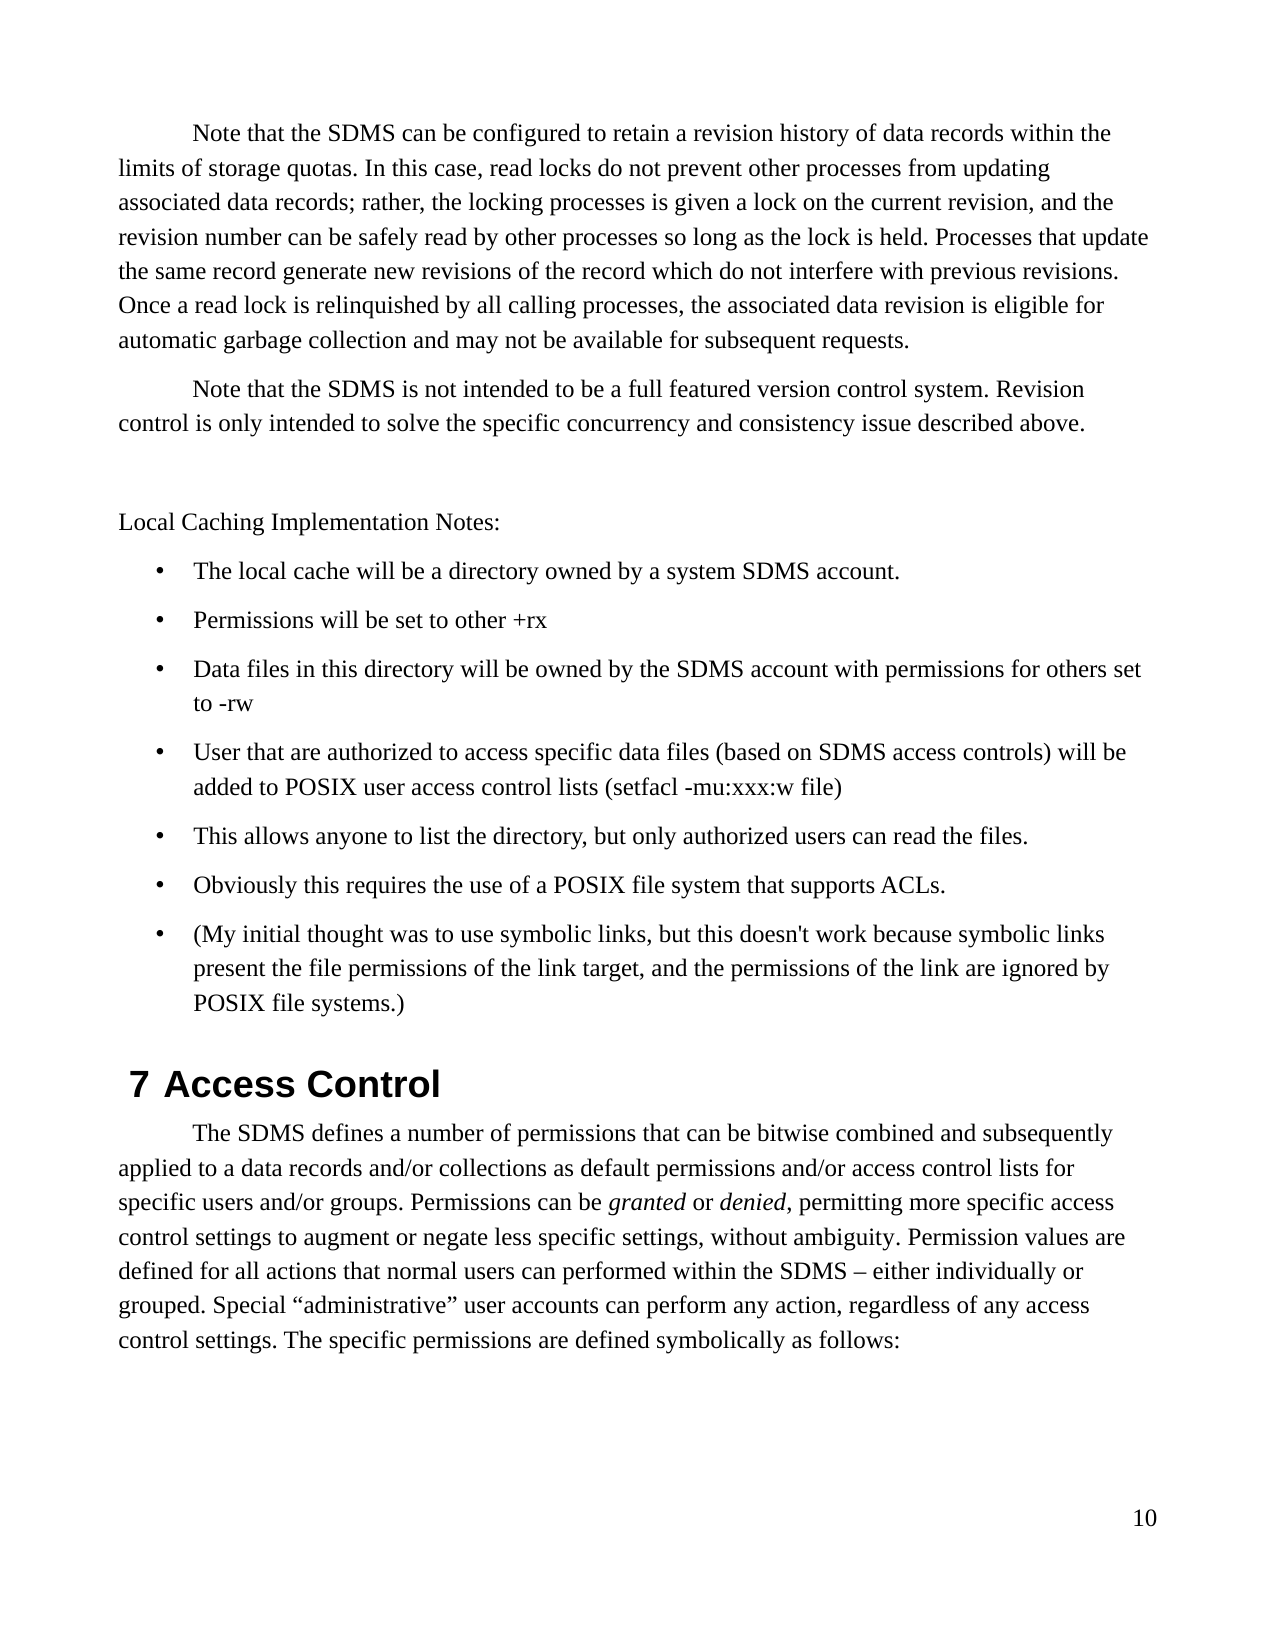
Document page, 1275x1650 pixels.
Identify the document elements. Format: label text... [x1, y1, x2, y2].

text Local Caching Implementation Notes: [118, 507, 1157, 535]
list User that are authorized to access specific data files (based on SDMS access controls) will be added to POSIX user access control lists (setfacl -mu:xxx:w file) [156, 737, 1157, 801]
list This allows anyone to list the directory, but only authorized users can read the files. [156, 821, 1157, 850]
list Permissions will be set to other +rx [156, 605, 1157, 633]
list (My initial thought was to use symbolic links, but this doesn't work because symbolic links present the file permissions of the link target, and the permissions of the link are ignored by POSIX file systems.) [156, 919, 1157, 1017]
text Note that the SDMS can be configured to retain a revision history of data records within the limits of storage quotas. In this case, read locks do not prevent other processes from updating associated data records; rather, the locking processes is given a lock on the current revision, and the revision number can be safely read by other processes so long as the lock is held. Processes that update the same record generate new revisions of the record which do not interfere with previous revisions. Once a read lock is relinquished by all calling processes, the associated data revision is eligible for automatic garbage collection and may not be available for subsequent requests. [118, 118, 1157, 354]
list Obviously this requires the use of a POSIX file system that supports ACLs. [156, 870, 1157, 899]
text Note that the SDMS is not intended to be a full featured version control system. Revision control is only intended to solve the specific concurrency and consistency issue described above. [118, 374, 1157, 437]
subtitle Access Control [118, 1062, 1157, 1106]
list The local cache will be a directory owned by a system SDMS account. [156, 556, 1157, 584]
text The SDMS defines a number of permissions that can be bitwise combined and subsequently applied to a data records and/or collections as default permissions and/or access control lists for specific users and/or groups. Permissions can be granted or denied, permitting more specific access control settings to augment or negate less specific settings, without ambiguity. Permission values are defined for all actions that normal users can performed within the SDMS – either individually or grouped. Special “administrative” user accounts can perform any action, regardless of any access control settings. The specific permissions are defined symbolically as follows: [118, 1118, 1157, 1354]
list Data files in this directory will be owned by the SDMS account with permissions for others set to -rw [156, 654, 1157, 717]
